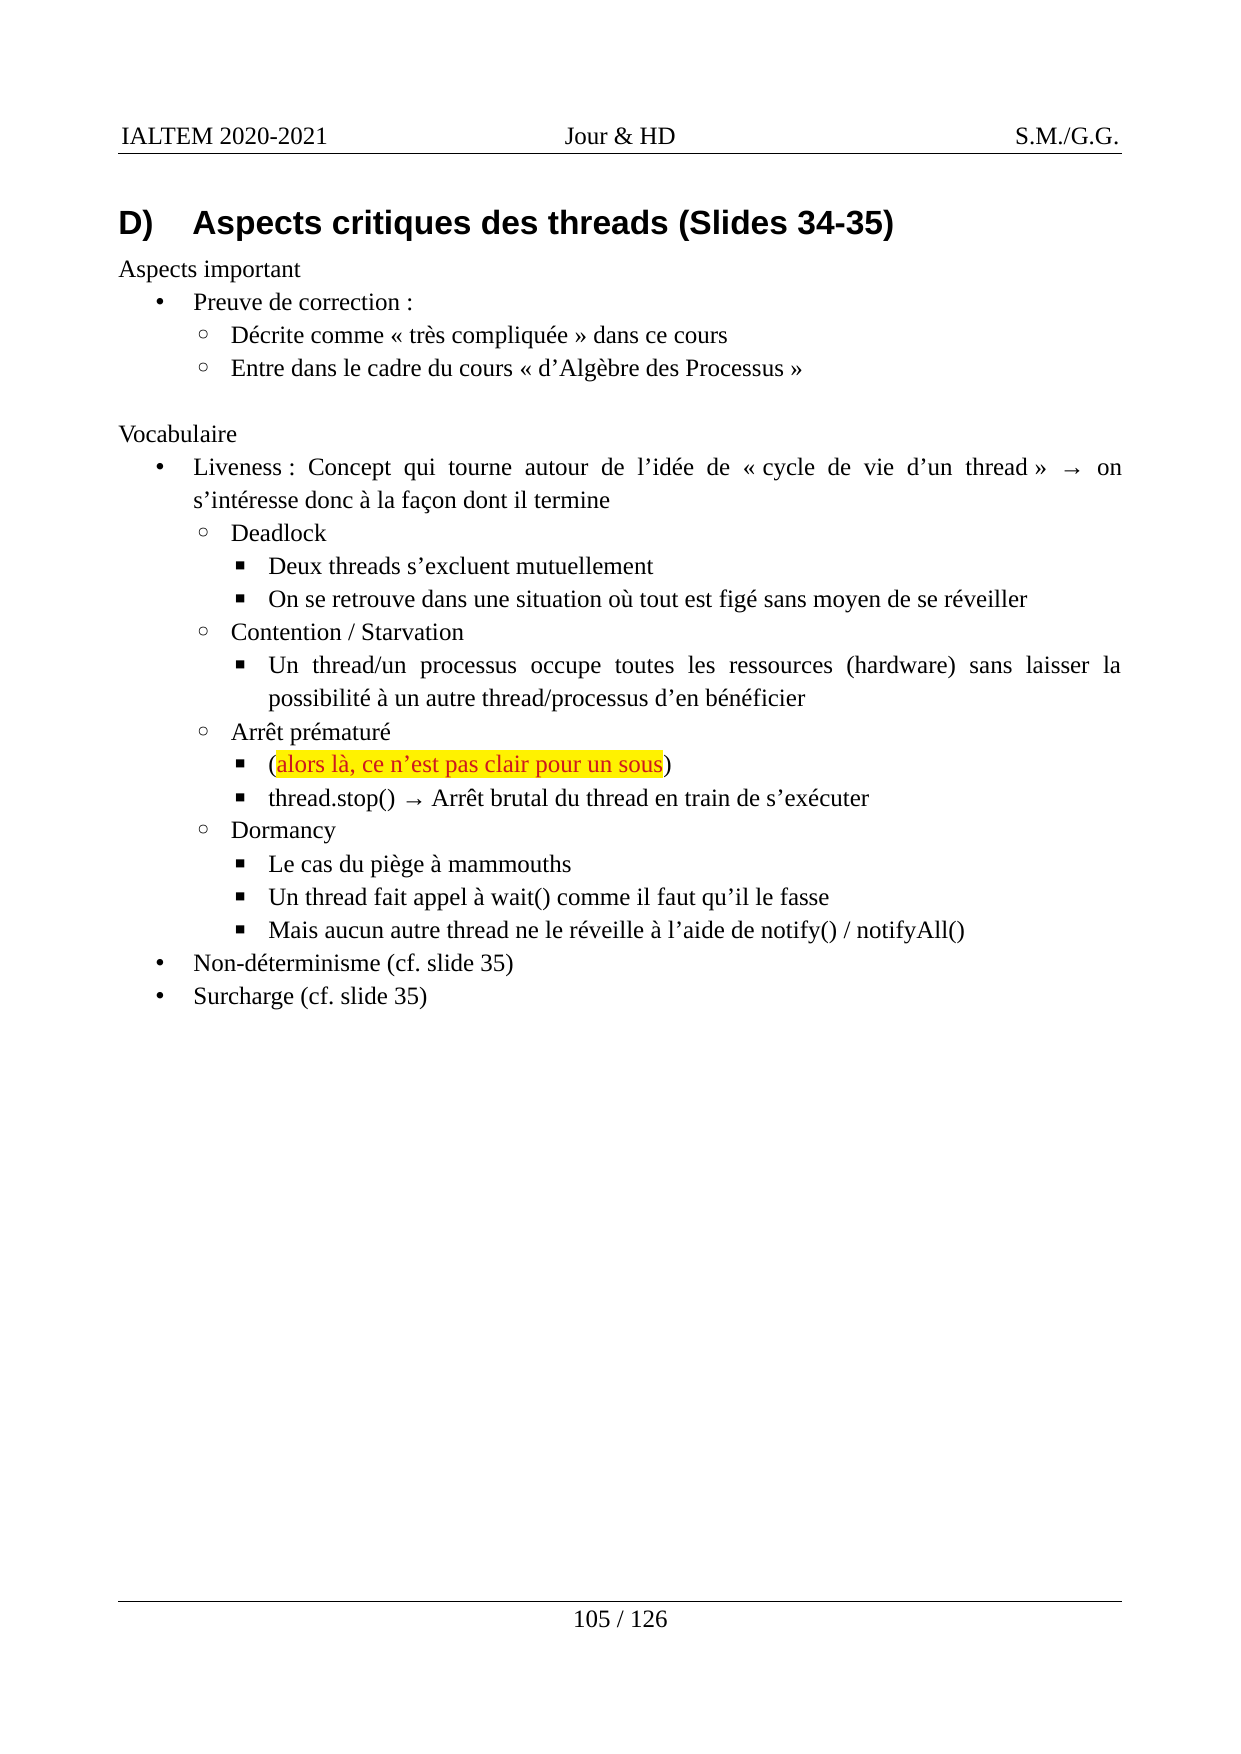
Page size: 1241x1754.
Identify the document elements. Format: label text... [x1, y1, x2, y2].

list (alors là, ce n’est pas clair pour un sous) [231, 749, 1122, 778]
list Liveness : Concept qui tourne autour de l’idée de « cycle de vie d’un thread » → on s’intéresse donc à la façon dont il termine [156, 452, 1122, 514]
list Entre dans le cadre du cours « d’Algèbre des Processus » [193, 353, 1122, 382]
list Non-déterminisme (cf. slide 35) [156, 948, 1122, 976]
list Décrite comme « très compliquée » dans ce cours [193, 320, 1122, 349]
list Deux threads s’excluent mutuellement [231, 551, 1122, 580]
list Un thread/un processus occupe toutes les ressources (hardware) sans laisser la possibilité à un autre thread/processus d’en bénéficier [231, 651, 1122, 712]
list Surcharge (cf. slide 35) [156, 981, 1122, 1009]
list Contention / Starvation [193, 617, 1122, 646]
list Arrêt prématuré [193, 717, 1122, 745]
list Mais aucun autre thread ne le réveille à l’aide de notify() / notifyAll() [231, 915, 1122, 943]
text Aspects important [118, 254, 1122, 283]
list thread.stop() → Arrêt brutal du thread en train de s’exécuter [231, 783, 1122, 811]
text Vocabulaire [118, 419, 1122, 448]
list Dormancy [193, 816, 1122, 844]
list Preuve de correction : [156, 287, 1122, 316]
list On se retrouve dans une situation où tout est figé sans moyen de se réveiller [231, 584, 1122, 613]
list Le cas du piège à mammouths [231, 849, 1122, 877]
subtitle Aspects critiques des threads (Slides 34-35) [118, 203, 1122, 242]
list Deadlock [193, 518, 1122, 547]
list Un thread fait appel à wait() comme il faut qu’il le fasse [231, 882, 1122, 910]
